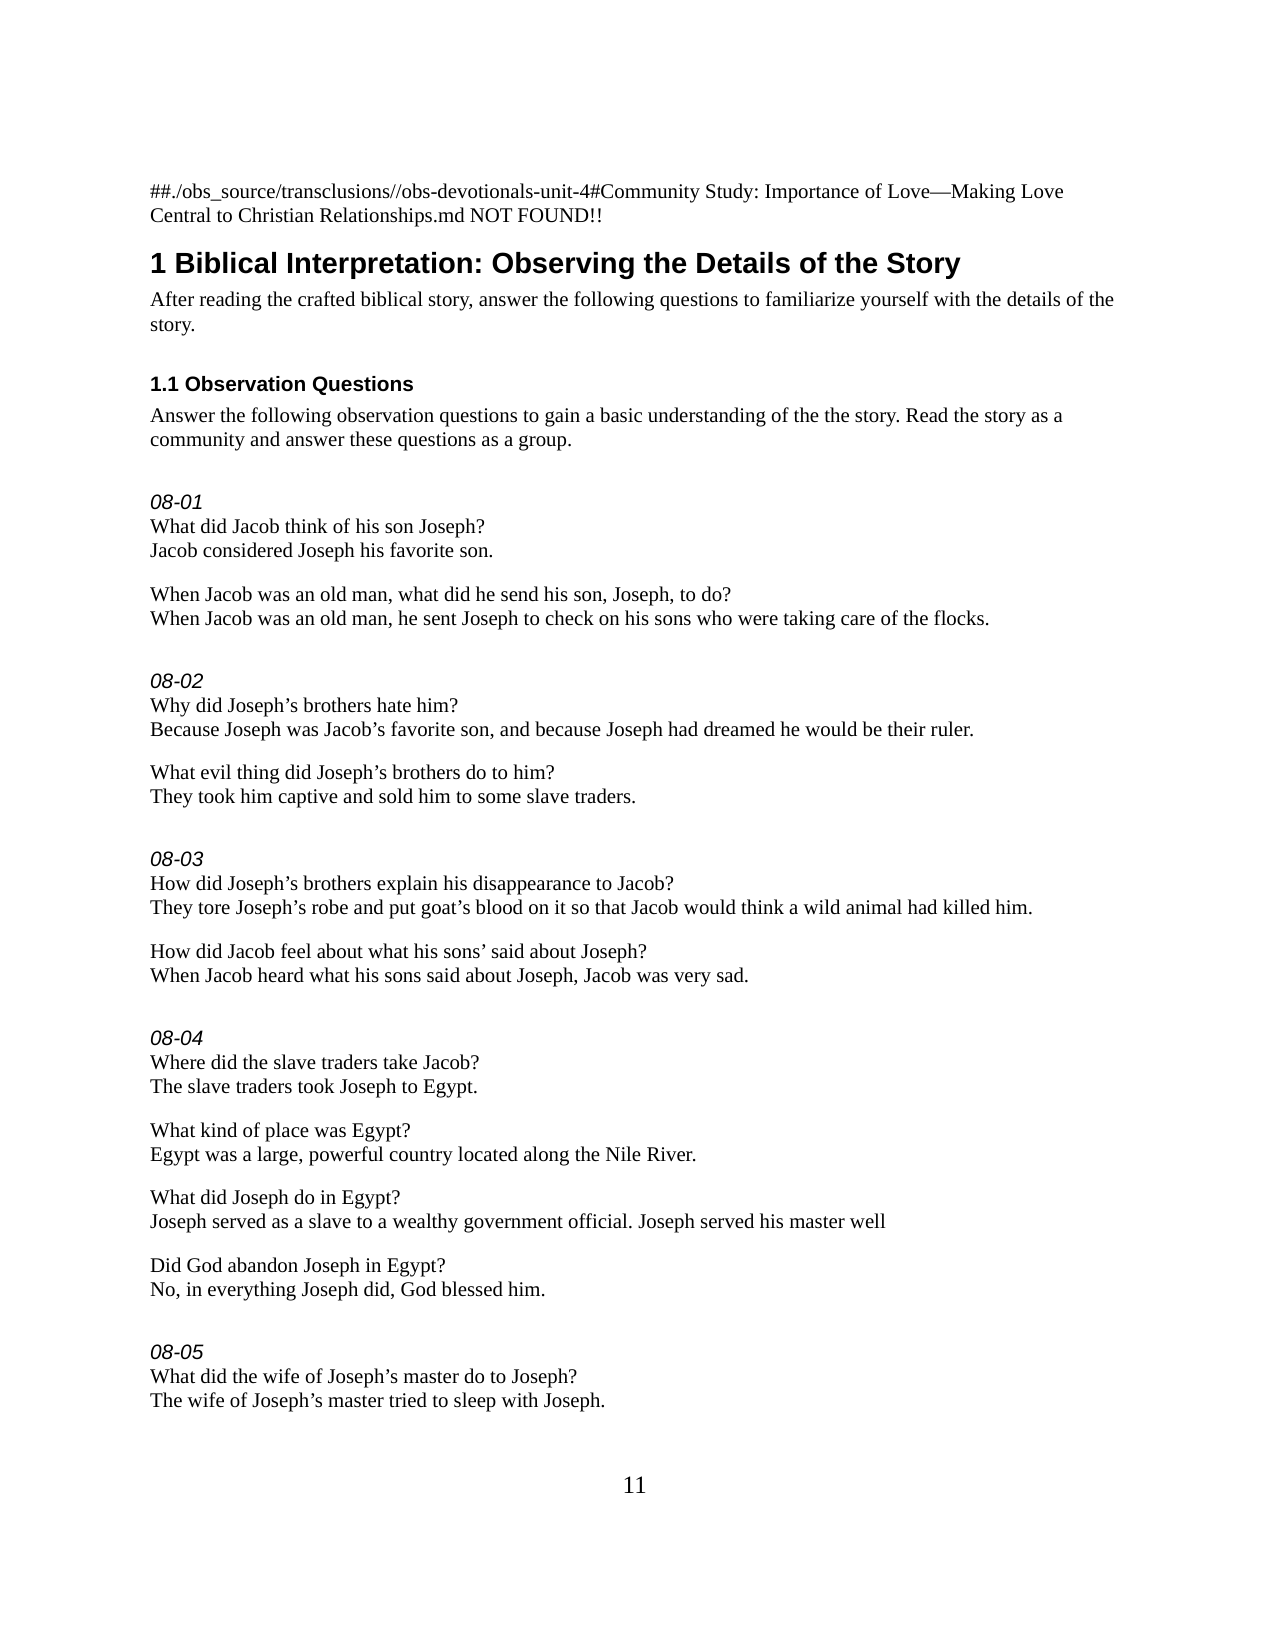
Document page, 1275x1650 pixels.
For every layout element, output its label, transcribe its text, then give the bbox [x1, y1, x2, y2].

text What kind of place was Egypt? Egypt was a large, powerful country located along the Nile River. [150, 1117, 1125, 1166]
subtitle 08-01 [150, 490, 1125, 514]
text What evil thing did Joseph’s brothers do to him? They took him captive and sold him to some slave traders. [150, 760, 1125, 808]
text ##./obs_source/transclusions//obs-devotionals-unit-4#Community Study: Importance of Love—Making Love Central to Christian Relationships.md NOT FOUND!! [150, 179, 1125, 227]
text Where did the slave traders take Jacob? The slave traders took Joseph to Egypt. [150, 1050, 1125, 1098]
text Did God abandon Joseph in Egypt? No, in everything Joseph did, God blessed him. [150, 1253, 1125, 1301]
subtitle 08-05 [150, 1340, 1125, 1364]
text When Jacob was an old man, what did he send his son, Joseph, to do? When Jacob was an old man, he sent Joseph to check on his sons who were taking care of the flocks. [150, 582, 1125, 630]
subtitle 1.1 Observation Questions [150, 371, 1125, 395]
text How did Jacob feel about what his sons’ said about Joseph? When Jacob heard what his sons said about Joseph, Jacob was very sad. [150, 939, 1125, 987]
text What did the wife of Joseph’s master do to Joseph? The wife of Joseph’s master tried to sleep with Joseph. [150, 1364, 1125, 1412]
subtitle 08-03 [150, 847, 1125, 871]
text Answer the following observation questions to gain a basic understanding of the the story. Read the story as a community and answer these questions as a group. [150, 403, 1125, 451]
subtitle 08-04 [150, 1026, 1125, 1050]
text How did Joseph’s brothers explain his disappearance to Jacob? They tore Joseph’s robe and put goat’s blood on it so that Jacob would think a wild animal had killed him. [150, 871, 1125, 919]
text Why did Joseph’s brothers hate him? Because Joseph was Jacob’s favorite son, and because Joseph had dreamed he would be their ruler. [150, 693, 1125, 741]
text What did Joseph do in Egypt? Joseph served as a slave to a wealthy government official. Joseph served his master well [150, 1185, 1125, 1233]
subtitle 1 Biblical Interpretation: Observing the Details of the Story [150, 246, 1125, 280]
text What did Jacob think of his son Joseph? Jacob considered Joseph his favorite son. [150, 514, 1125, 562]
text After reading the crafted biblical story, answer the following questions to familiarize yourself with the details of the story. [150, 287, 1125, 336]
subtitle 08-02 [150, 669, 1125, 693]
